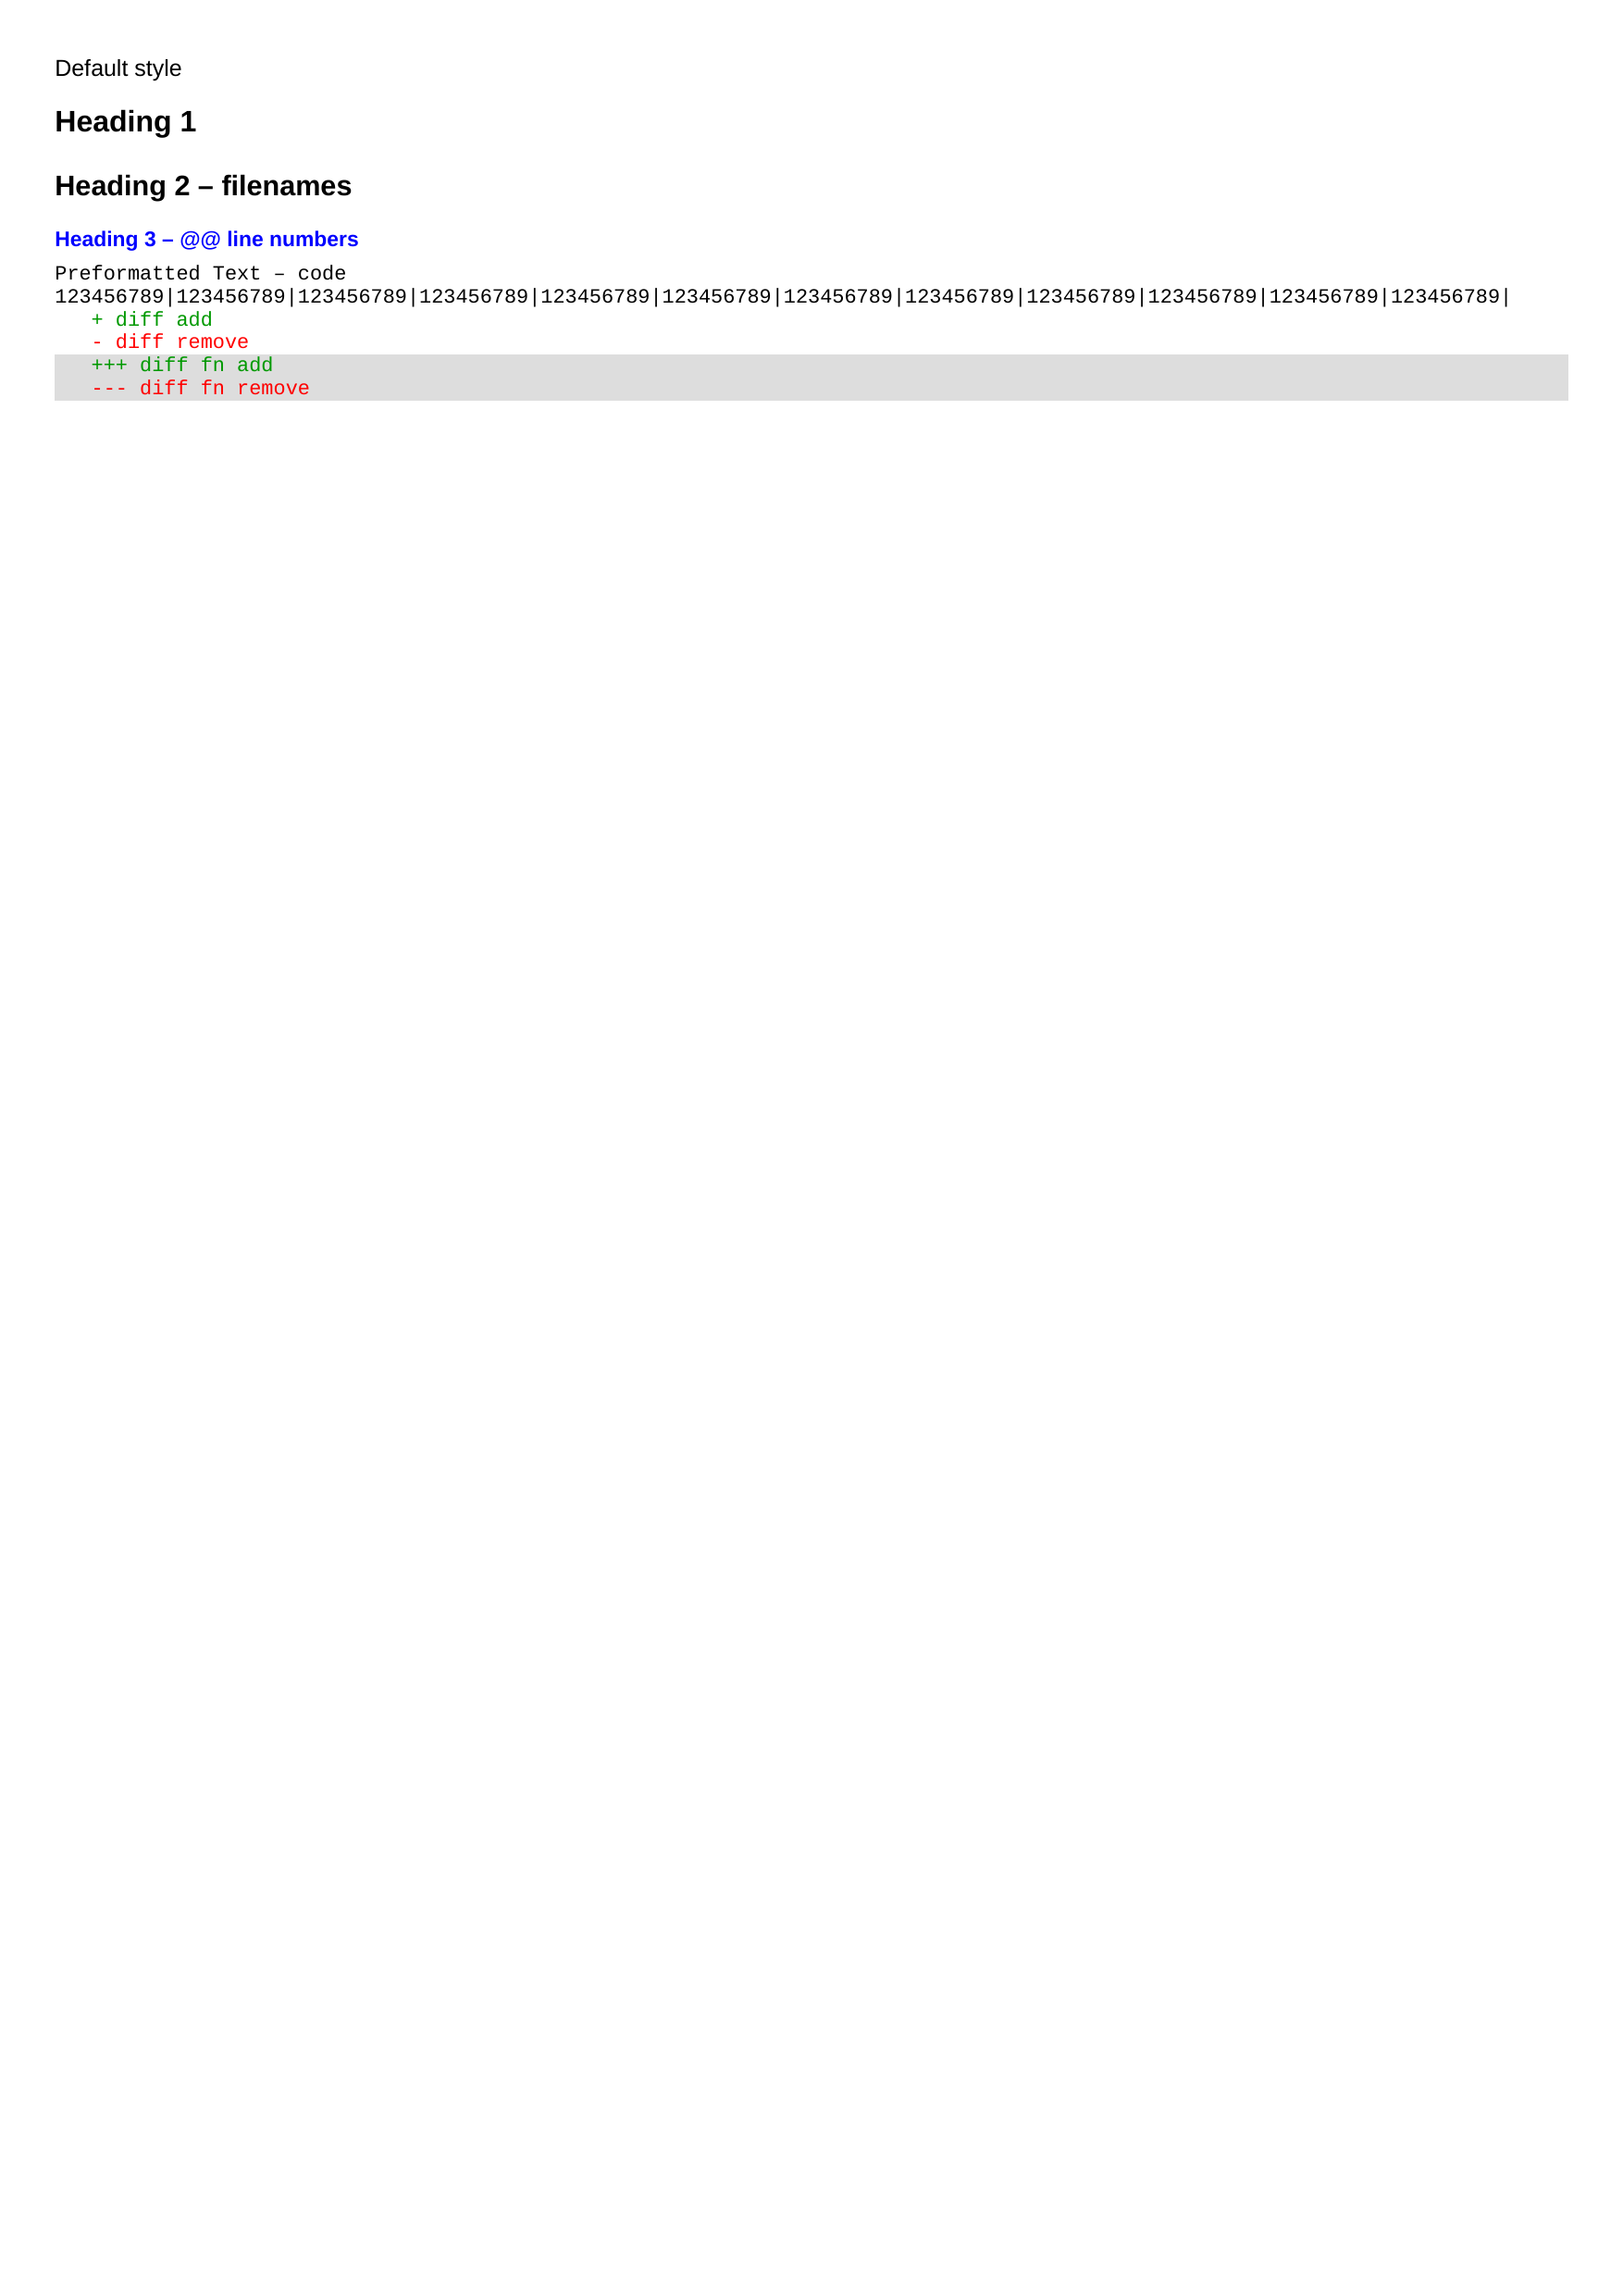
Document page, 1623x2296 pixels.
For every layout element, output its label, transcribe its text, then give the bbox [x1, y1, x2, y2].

subtitle Heading 2 – filenames [55, 169, 1568, 202]
text Default style [55, 55, 1568, 81]
text --- diff fn remove [55, 378, 1568, 401]
text Preformatted Text – code [55, 263, 1568, 286]
text + diff add [55, 309, 1568, 332]
text - diff remove [55, 332, 1568, 354]
subtitle Heading 3 – @@ line numbers [55, 227, 1568, 252]
text +++ diff fn add [55, 354, 1568, 378]
subtitle Heading 1 [55, 105, 1568, 139]
text 123456789|123456789|123456789|123456789|123456789|123456789|123456789|123456789|123456789|123456789|123456789|123456789| [55, 286, 1568, 309]
